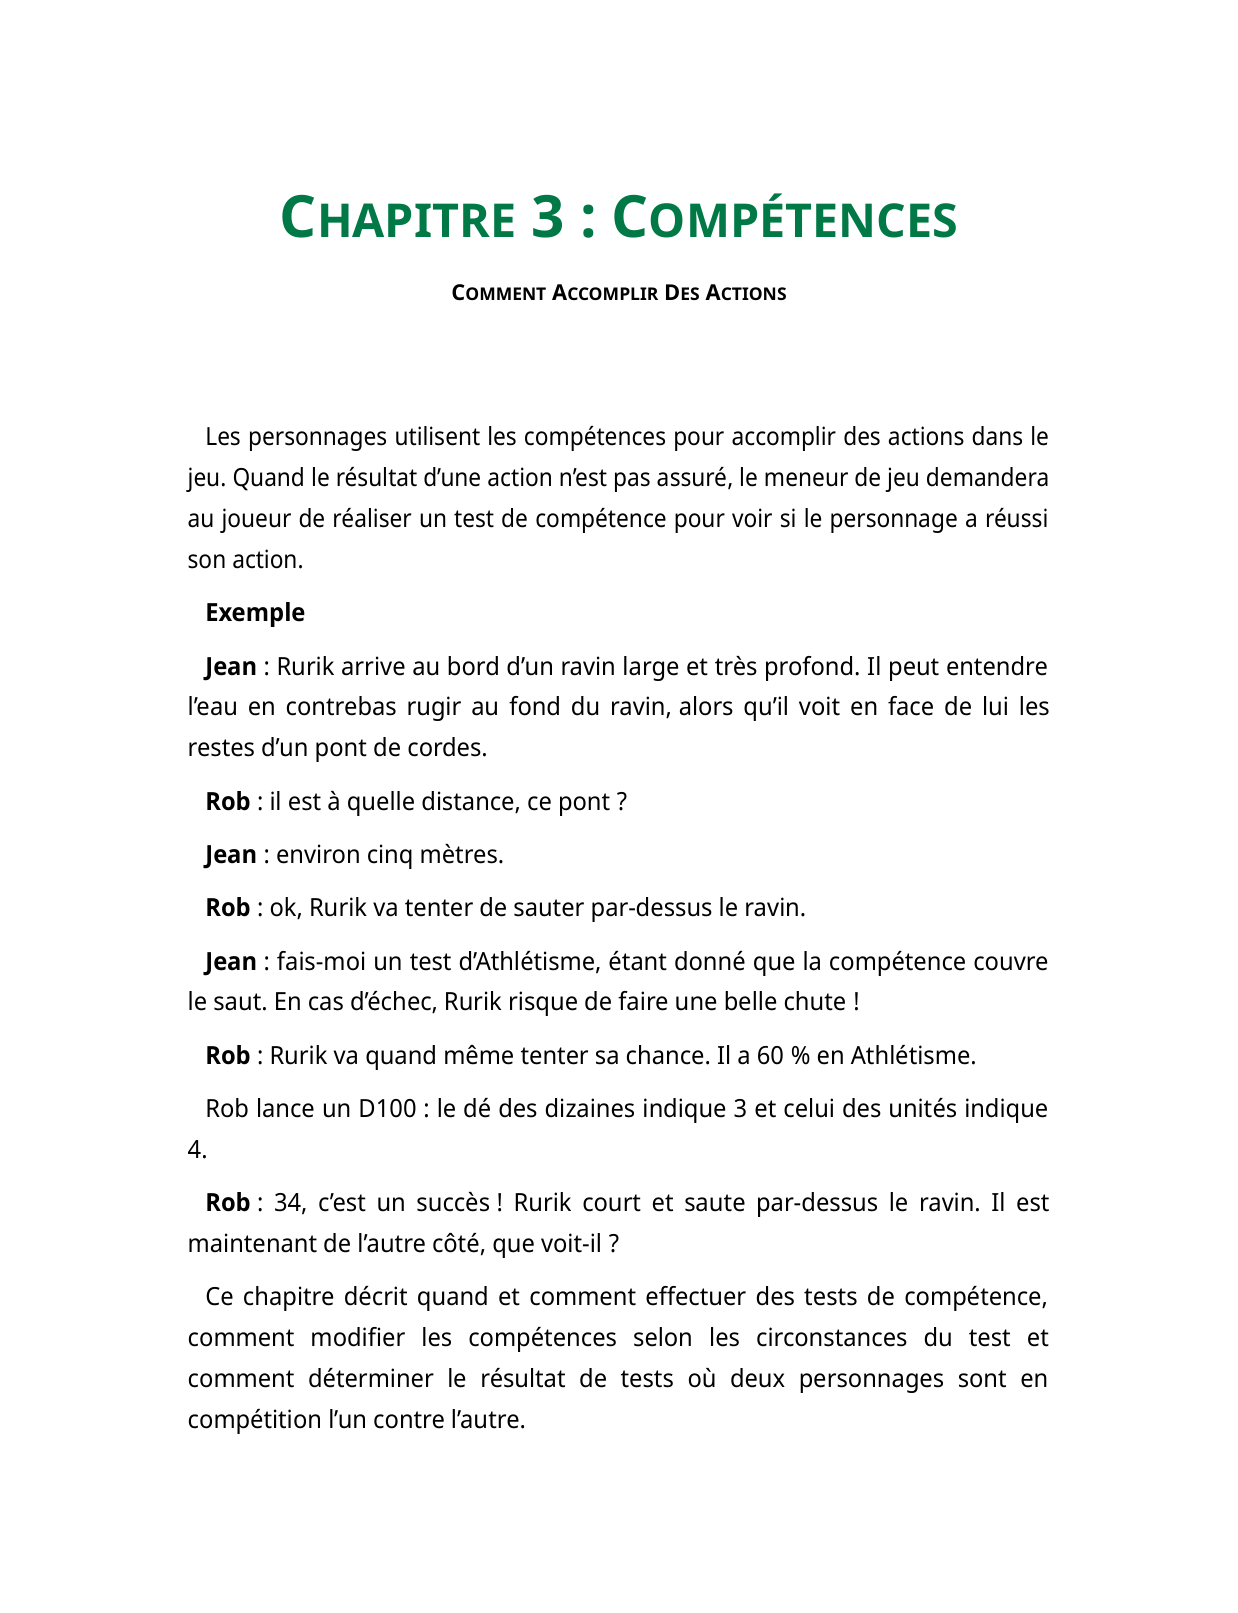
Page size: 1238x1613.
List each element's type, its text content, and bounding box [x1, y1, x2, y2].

text Exemple [187, 595, 1050, 629]
text Les personnages utilisent les compétences pour accomplir des actions dans le jeu. Quand le résultat d’une action n’est pas assuré, le meneur de jeu demandera au joueur de réaliser un test de compétence pour voir si le personnage a réussi son action. [187, 419, 1050, 576]
text Rob : ok, Rurik va tenter de sauter par-dessus le ravin. [187, 890, 1050, 924]
text Comment Accomplir Des Actions [187, 277, 1050, 306]
text Rob : Rurik va quand même tenter sa chance. Il a 60 % en Athlétisme. [187, 1037, 1050, 1071]
text Jean : Rurik arrive au bord d’un ravin large et très profond. Il peut entendre l’eau en contrebas rugir au fond du ravin, alors qu’il voit en face de lui les restes d’un pont de cordes. [187, 648, 1050, 764]
text Ce chapitre décrit quand et comment effectuer des tests de compétence, comment modifier les compétences selon les circonstances du test et comment déterminer le résultat de tests où deux personnages sont en compétition l’un contre l’autre. [187, 1279, 1050, 1436]
text Chapitre 3 : Compétences [187, 175, 1050, 254]
text Rob lance un D100 : le dé des dizaines indique 3 et celui des unités indique 4. [187, 1091, 1050, 1166]
text Rob : il est à quelle distance, ce pont ? [187, 783, 1050, 817]
text Rob : 34, c’est un succès ! Rurik court et saute par-dessus le ravin. Il est maintenant de l’autre côté, que voit-il ? [187, 1185, 1050, 1260]
text Jean : environ cinq mètres. [187, 836, 1050, 871]
text Jean : fais-moi un test d’Athlétisme, étant donné que la compétence couvre le saut. En cas d’échec, Rurik risque de faire une belle chute ! [187, 943, 1050, 1018]
